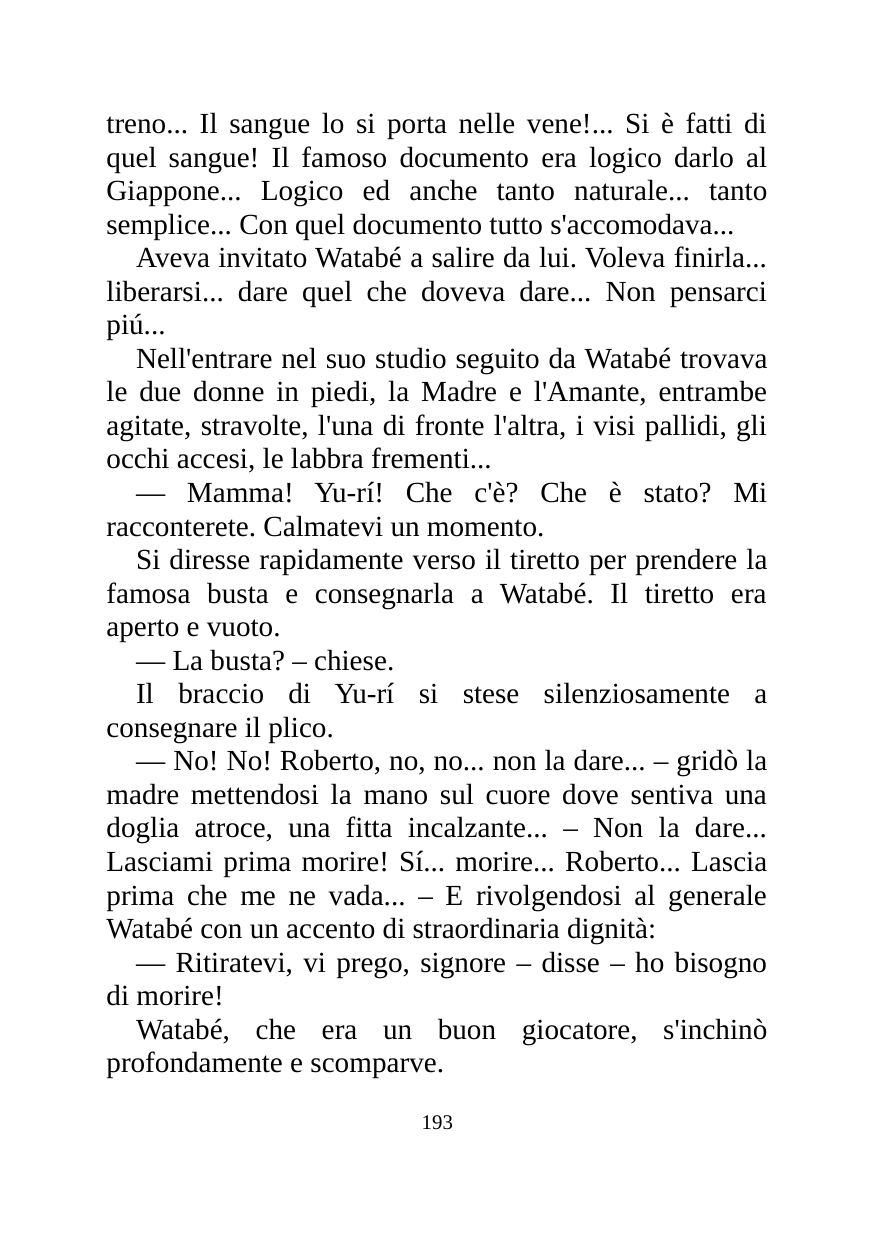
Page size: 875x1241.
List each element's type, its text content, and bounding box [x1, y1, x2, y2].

text — No! No! Roberto, no, no... non la dare... – gridò la madre mettendosi la mano sul cuore dove sentiva una doglia atroce, una fitta incalzante... – Non la dare... Lasciami prima morire! Sí... morire... Roberto... Lascia prima che me ne vada... – E rivolgendosi al generale Watabé con un accento di straordinaria dignità: [106, 743, 768, 945]
text treno... Il sangue lo si porta nelle vene!... Si è fatti di quel sangue! Il famoso documento era logico darlo al Giappone... Logico ed anche tanto naturale... tanto semplice... Con quel documento tutto s'accomodava... [106, 106, 768, 240]
text Watabé, che era un buon giocatore, s'inchinò profondamente e scomparve. [106, 1012, 768, 1079]
text Aveva invitato Watabé a salire da lui. Voleva finirla... liberarsi... dare quel che doveva dare... Non pensarci piú... [106, 240, 768, 341]
text — La busta? – chiese. [106, 643, 768, 676]
text Il braccio di Yu-rí si stese silenziosamente a consegnare il plico. [106, 676, 768, 743]
text Si diresse rapidamente verso il tiretto per prendere la famosa busta e consegnarla a Watabé. Il tiretto era aperto e vuoto. [106, 542, 768, 643]
text Nell'entrare nel suo studio seguito da Watabé trovava le due donne in piedi, la Madre e l'Amante, entrambe agitate, stravolte, l'una di fronte l'altra, i visi pallidi, gli occhi accesi, le labbra frementi... [106, 341, 768, 475]
text — Mamma! Yu-rí! Che c'è? Che è stato? Mi racconterete. Calmatevi un momento. [106, 475, 768, 542]
text — Ritiratevi, vi prego, signore – disse – ho bisogno di morire! [106, 945, 768, 1012]
